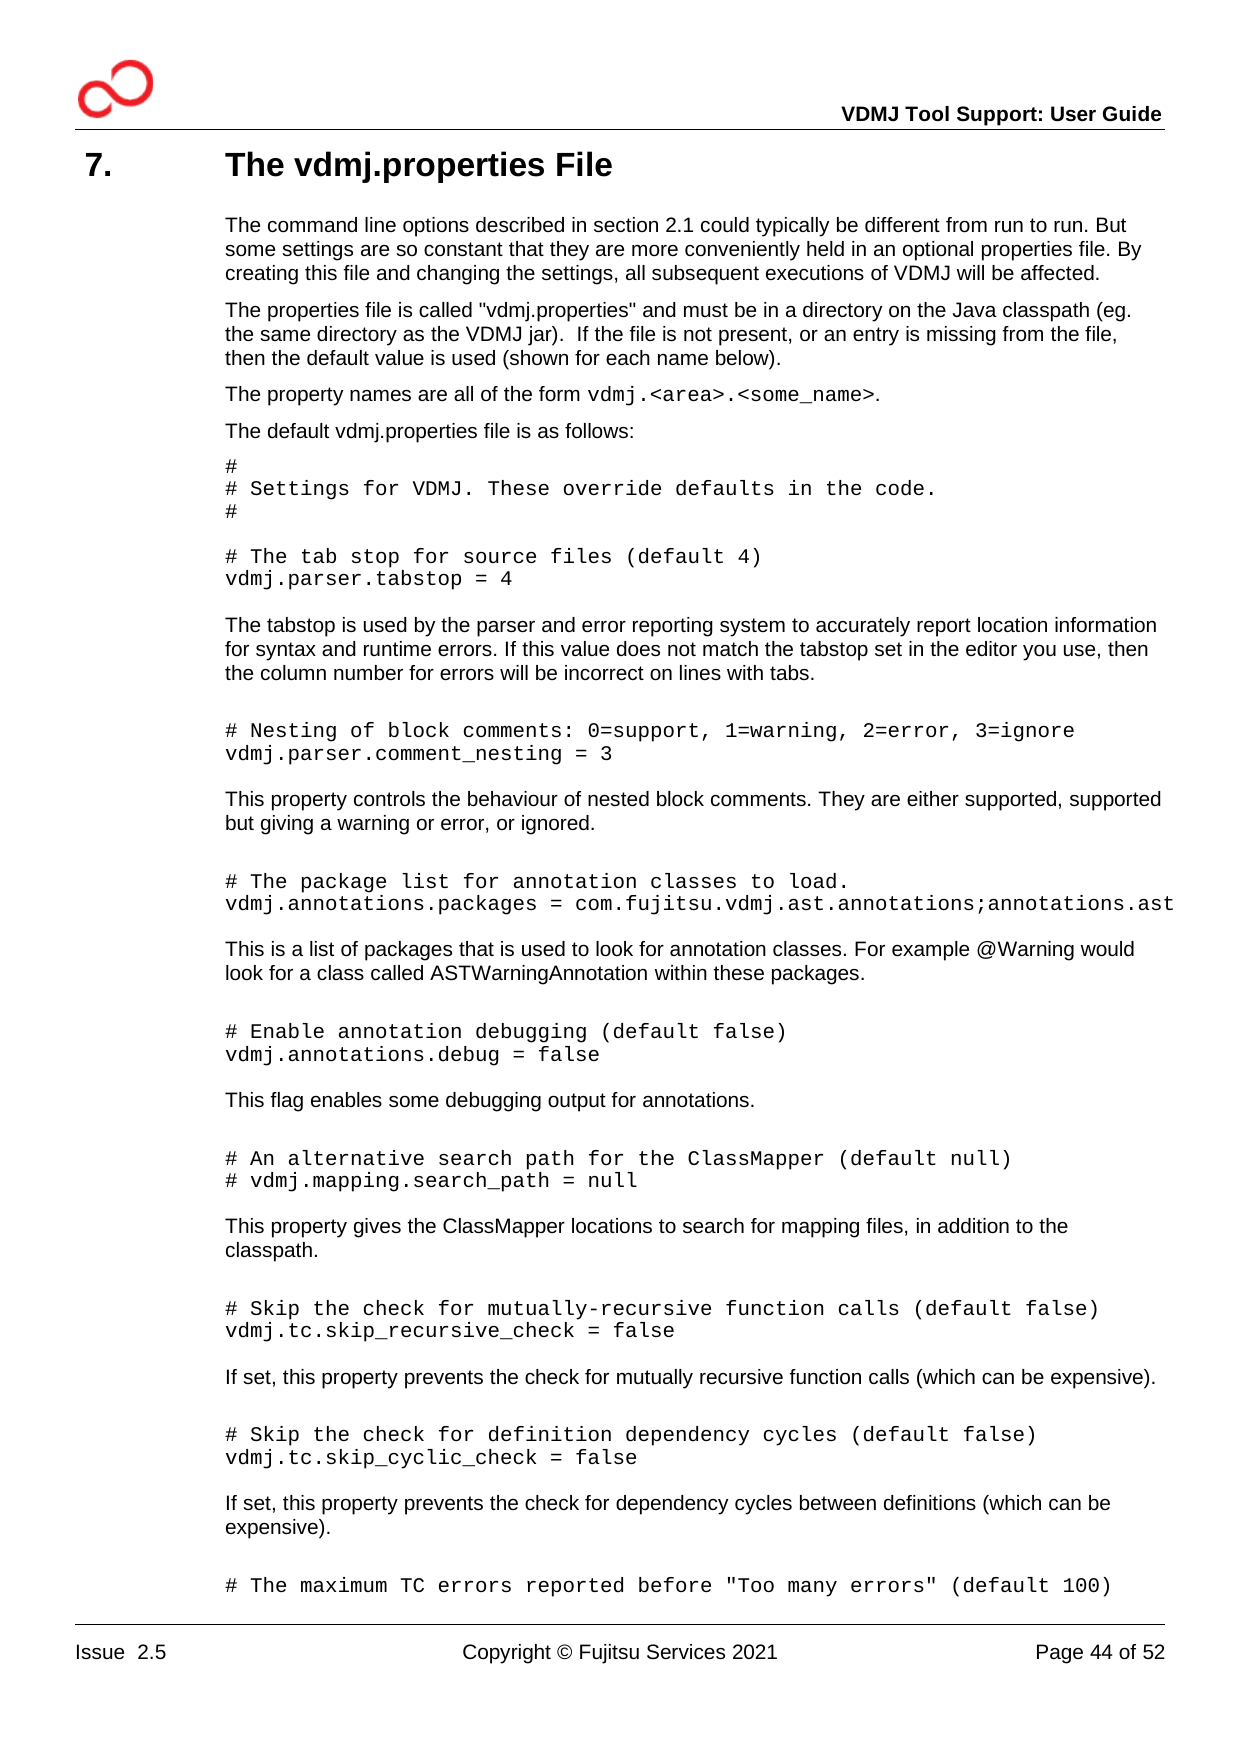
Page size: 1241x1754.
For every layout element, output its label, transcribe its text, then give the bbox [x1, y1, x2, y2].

text # [225, 455, 1165, 478]
text # The package list for annotation classes to load. [225, 870, 1165, 893]
text vdmj.annotations.packages = com.fujitsu.vdmj.ast.annotations;annotations.ast [225, 893, 1193, 915]
text The property names are all of the form vdmj.<area>.<some_name>. [225, 382, 1165, 406]
text This is a list of packages that is used to look for annotation classes. For example @Warning would look for a class called ASTWarningAnnotation within these packages. [225, 938, 1165, 986]
text This flag enables some debugging output for annotations. [225, 1088, 1165, 1112]
text # Settings for VDMJ. These override defaults in the code. [225, 478, 1165, 500]
text The tabstop is used by the parser and error reporting system to accurately report location information for syntax and runtime errors. If this value does not match the tabstop set in the editor you use, then the column number for errors will be incorrect on lines with tabs. [225, 613, 1165, 685]
text # [225, 500, 1165, 523]
text The properties file is called "vdmj.properties" and must be in a directory on the Java classpath (eg. the same directory as the VDMJ jar). If the file is not present, or an entry is missing from the file, then the default value is used (shown for each name below). [225, 298, 1165, 370]
text This property gives the ClassMapper locations to search for mapping files, in addition to the classpath. [225, 1214, 1165, 1262]
text The command line options described in section 2.1 could typically be different from run to run. But some settings are so constant that they are more conveniently held in an optional properties file. By creating this file and changing the settings, all subsequent executions of VDMJ will be affected. [225, 214, 1165, 286]
text vdmj.parser.tabstop = 4 [225, 568, 1165, 590]
text # The maximum TC errors reported before "Too many errors" (default 100) [225, 1574, 1165, 1597]
text If set, this property prevents the check for mutually recursive function calls (which can be expensive). [225, 1365, 1165, 1389]
picture [78, 52, 153, 128]
text # Nesting of block comments: 0=support, 1=warning, 2=error, 3=ignore [225, 720, 1165, 742]
text vdmj.tc.skip_cyclic_check = false [225, 1446, 1165, 1469]
text # An alternative search path for the ClassMapper (default null) [225, 1147, 1165, 1169]
subtitle The vdmj.properties File [75, 145, 1165, 184]
text vdmj.parser.comment_nesting = 3 [225, 742, 1165, 765]
text # Enable annotation debugging (default false) [225, 1021, 1165, 1043]
text # Skip the check for mutually-recursive function calls (default false) [225, 1297, 1165, 1320]
text # The tab stop for source files (default 4) [225, 545, 1165, 568]
text The default vdmj.properties file is as follows: [225, 419, 1165, 443]
text vdmj.annotations.debug = false [225, 1043, 1165, 1066]
text If set, this property prevents the check for dependency cycles between definitions (which can be expensive). [225, 1491, 1165, 1539]
text # vdmj.mapping.search_path = null [225, 1169, 1165, 1192]
text # Skip the check for definition dependency cycles (default false) [225, 1424, 1165, 1446]
text This property controls the behaviour of nested block comments. They are either supported, supported but giving a warning or error, or ignored. [225, 787, 1165, 835]
text vdmj.tc.skip_recursive_check = false [225, 1320, 1165, 1342]
